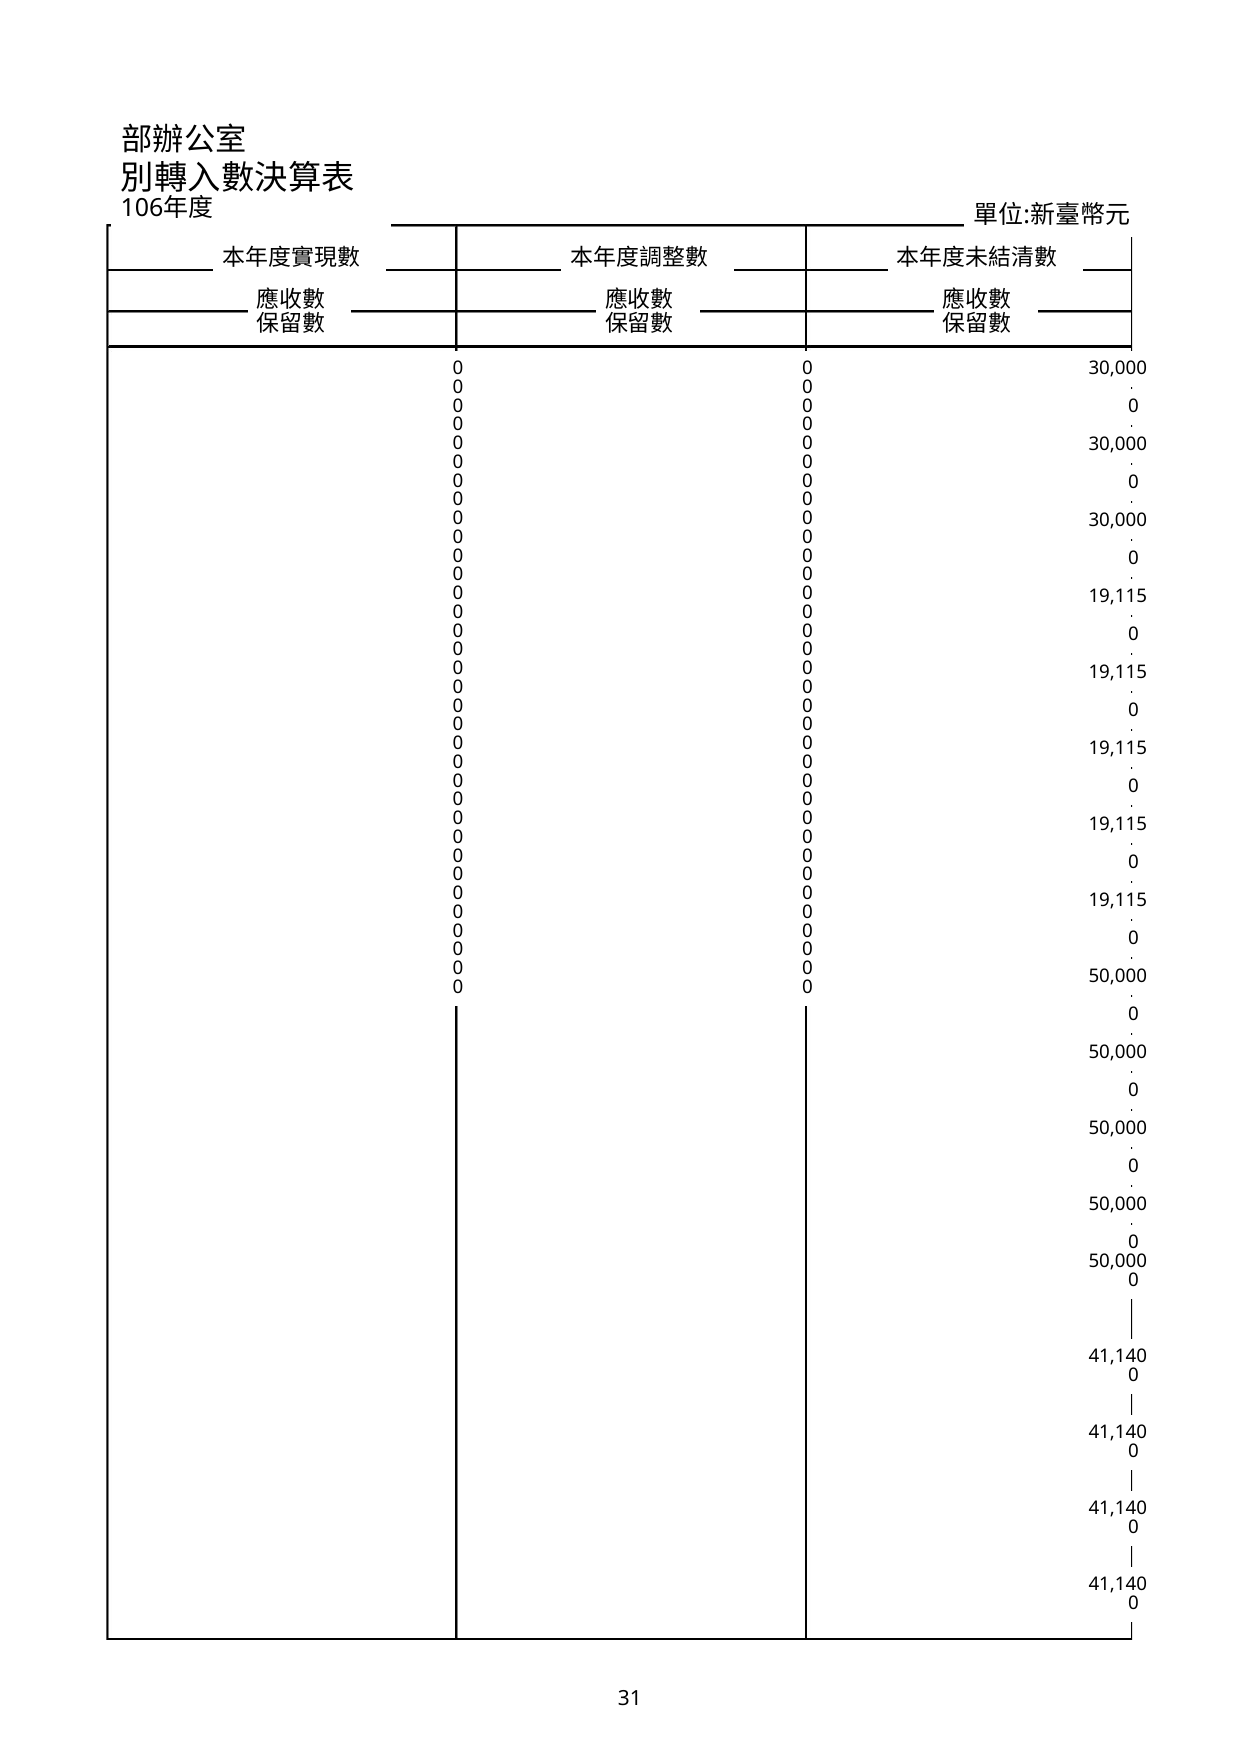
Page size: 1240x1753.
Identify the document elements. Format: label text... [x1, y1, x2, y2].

text 保留數 [605, 313, 691, 336]
text 單位:新臺幣元 [973, 204, 1156, 229]
text 0 [452, 697, 471, 716]
text 0 [452, 528, 471, 547]
text 0 [802, 397, 821, 416]
text 0 [452, 791, 471, 809]
text 0 [452, 922, 471, 941]
text 0 [452, 978, 471, 997]
text 41,140 [1088, 1424, 1147, 1442]
text 0 [452, 772, 471, 791]
text 0 [802, 566, 821, 584]
text 50,000 [1088, 1252, 1147, 1271]
text 30,000 [1088, 512, 1147, 530]
text 0 [452, 828, 471, 847]
text 0 [452, 622, 471, 641]
text 0 [1128, 1234, 1147, 1252]
text 0 [452, 641, 471, 659]
text 應收數 [257, 289, 342, 313]
text 0 [452, 603, 471, 622]
text 0 [802, 791, 821, 809]
text 0 [452, 941, 471, 959]
text 50,000 [1088, 1043, 1147, 1062]
text 0 [802, 772, 821, 791]
text 0 [1128, 702, 1147, 720]
text 0 [802, 903, 821, 922]
text 0 [802, 716, 821, 734]
text 0 [802, 847, 821, 866]
text 0 [802, 378, 821, 397]
text 0 [452, 584, 471, 603]
text 0 [802, 959, 821, 978]
text 0 [452, 884, 471, 903]
text 0 [802, 922, 821, 941]
text 0 [802, 359, 821, 378]
text 0 [1128, 853, 1147, 872]
text 0 [452, 434, 471, 453]
text 30,000 [1088, 436, 1147, 454]
text 0 [1128, 1271, 1147, 1290]
text 0 [802, 603, 821, 622]
text 0 [1128, 626, 1147, 644]
text 應收數 [605, 289, 691, 313]
text 41,140 [1088, 1499, 1147, 1518]
text 0 [452, 716, 471, 734]
text 0 [452, 734, 471, 753]
text 0 [802, 678, 821, 697]
text 0 [802, 434, 821, 453]
text 0 [452, 566, 471, 584]
text 50,000 [1088, 968, 1147, 986]
text 0 [452, 453, 471, 472]
text 0 [802, 528, 821, 547]
text 0 [1128, 473, 1147, 492]
text 0 [802, 734, 821, 753]
text 50,000 [1088, 1119, 1147, 1138]
text 0 [802, 978, 821, 997]
text 0 [1128, 929, 1147, 948]
text 0 [452, 378, 471, 397]
text 0 [1128, 1594, 1147, 1613]
text 0 [1128, 1442, 1147, 1461]
text 0 [452, 809, 471, 828]
text 0 [802, 453, 821, 472]
text 0 [452, 753, 471, 772]
text 0 [802, 622, 821, 641]
text 0 [452, 959, 471, 978]
text 0 [802, 416, 821, 434]
text 保留數 [943, 313, 1029, 336]
text 0 [452, 847, 471, 866]
text 0 [452, 866, 471, 884]
text 0 [452, 678, 471, 697]
text 0 [802, 753, 821, 772]
text 19,115 [1088, 587, 1147, 606]
text 41,140 [1088, 1348, 1147, 1366]
text 部辦公室 [121, 126, 276, 154]
text 106年度 [120, 196, 382, 221]
text 0 [1128, 777, 1147, 796]
text 0 [802, 472, 821, 491]
text 0 [1128, 1366, 1147, 1385]
text 0 [452, 903, 471, 922]
text 0 [452, 659, 471, 678]
text 0 [802, 491, 821, 509]
text 19,115 [1088, 892, 1147, 910]
text 0 [452, 359, 471, 378]
text 0 [1128, 549, 1147, 568]
text 本年度未結清數 [897, 247, 1074, 270]
text 本年度調整數 [570, 247, 725, 270]
text 0 [452, 509, 471, 528]
text 0 [1128, 1006, 1147, 1024]
text 別轉入數決算表 [120, 163, 382, 196]
text 19,115 [1088, 816, 1147, 834]
text 0 [1128, 1518, 1147, 1537]
text 0 [1128, 1158, 1147, 1176]
text 0 [802, 809, 821, 828]
text 0 [452, 416, 471, 434]
text 0 [802, 509, 821, 528]
text 30,000 [1088, 359, 1147, 378]
text 19,115 [1088, 663, 1147, 682]
text 0 [1128, 1082, 1147, 1100]
text 31 [618, 1689, 652, 1710]
text 0 [802, 828, 821, 847]
text 本年度實現數 [222, 247, 377, 270]
text 50,000 [1088, 1196, 1147, 1214]
text 0 [452, 397, 471, 416]
text 0 [802, 941, 821, 959]
text 19,115 [1088, 739, 1147, 758]
text 保留數 [257, 313, 342, 336]
text 0 [452, 491, 471, 509]
text 0 [802, 697, 821, 716]
text 41,140 [1088, 1576, 1147, 1594]
text 0 [802, 641, 821, 659]
text 0 [802, 884, 821, 903]
text 0 [802, 866, 821, 884]
text 應收數 [943, 289, 1029, 313]
text 0 [802, 547, 821, 566]
text 0 [452, 547, 471, 566]
picture [106, 224, 1133, 1640]
text 0 [1128, 397, 1147, 416]
text 0 [802, 584, 821, 603]
text 0 [802, 659, 821, 678]
text 0 [452, 472, 471, 491]
